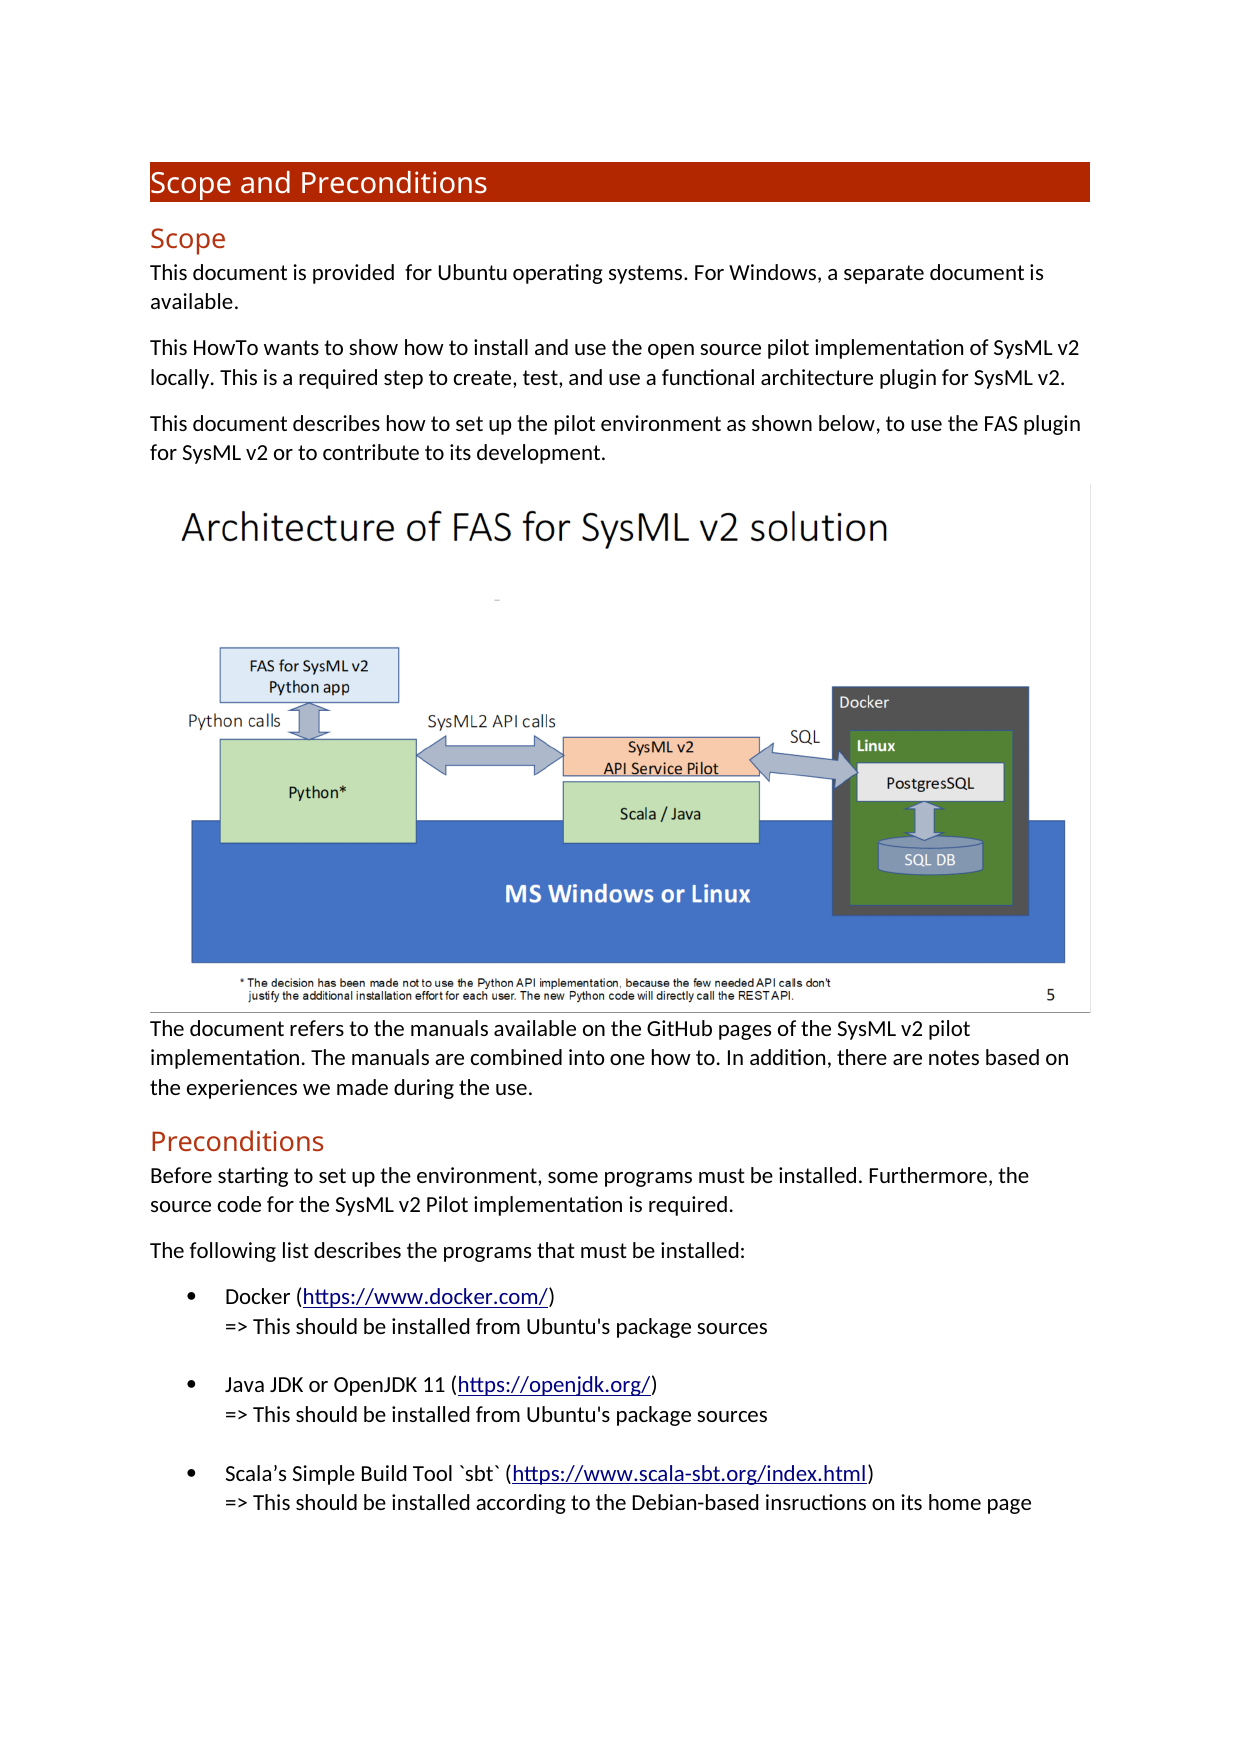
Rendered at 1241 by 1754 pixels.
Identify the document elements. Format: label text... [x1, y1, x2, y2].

list Docker (https://www.docker.com/) => This should be installed from Ubuntu's package sources [187, 1282, 1090, 1369]
text The document refers to the manuals available on the GitHub pages of the SysML v2 pilot implementation. The manuals are combined into one how to. In addition, there are notes based on the experiences we made during the use. [150, 1013, 1090, 1101]
text This document is provided for Ubuntu operating systems. For Windows, a separate document is available. [150, 258, 1090, 316]
subtitle Scope and Preconditions [150, 162, 1090, 202]
picture [150, 484, 1091, 1013]
list Scala’s Simple Build Tool `sbt` (https://www.scala-sbt.org/index.html) => This should be installed according to the Debian-based insructions on its home page [187, 1458, 1090, 1516]
subtitle Scope [150, 220, 1090, 257]
text The following list describes the programs that must be installed: [150, 1236, 1090, 1265]
text Before starting to set up the environment, some programs must be installed. Furthermore, the source code for the SysML v2 Pilot implementation is required. [150, 1161, 1090, 1219]
subtitle Preconditions [150, 1123, 1090, 1160]
text This document describes how to set up the pilot environment as shown below, to use the FAS plugin for SysML v2 or to contribute to its development. [150, 409, 1090, 467]
text This HowTo wants to show how to install and use the open source pilot implementation of SysML v2 locally. This is a required step to create, test, and use a functional architecture plugin for SysML v2. [150, 333, 1090, 391]
list Java JDK or OpenJDK 11 (https://openjdk.org/) => This should be installed from Ubuntu's package sources [187, 1370, 1090, 1458]
